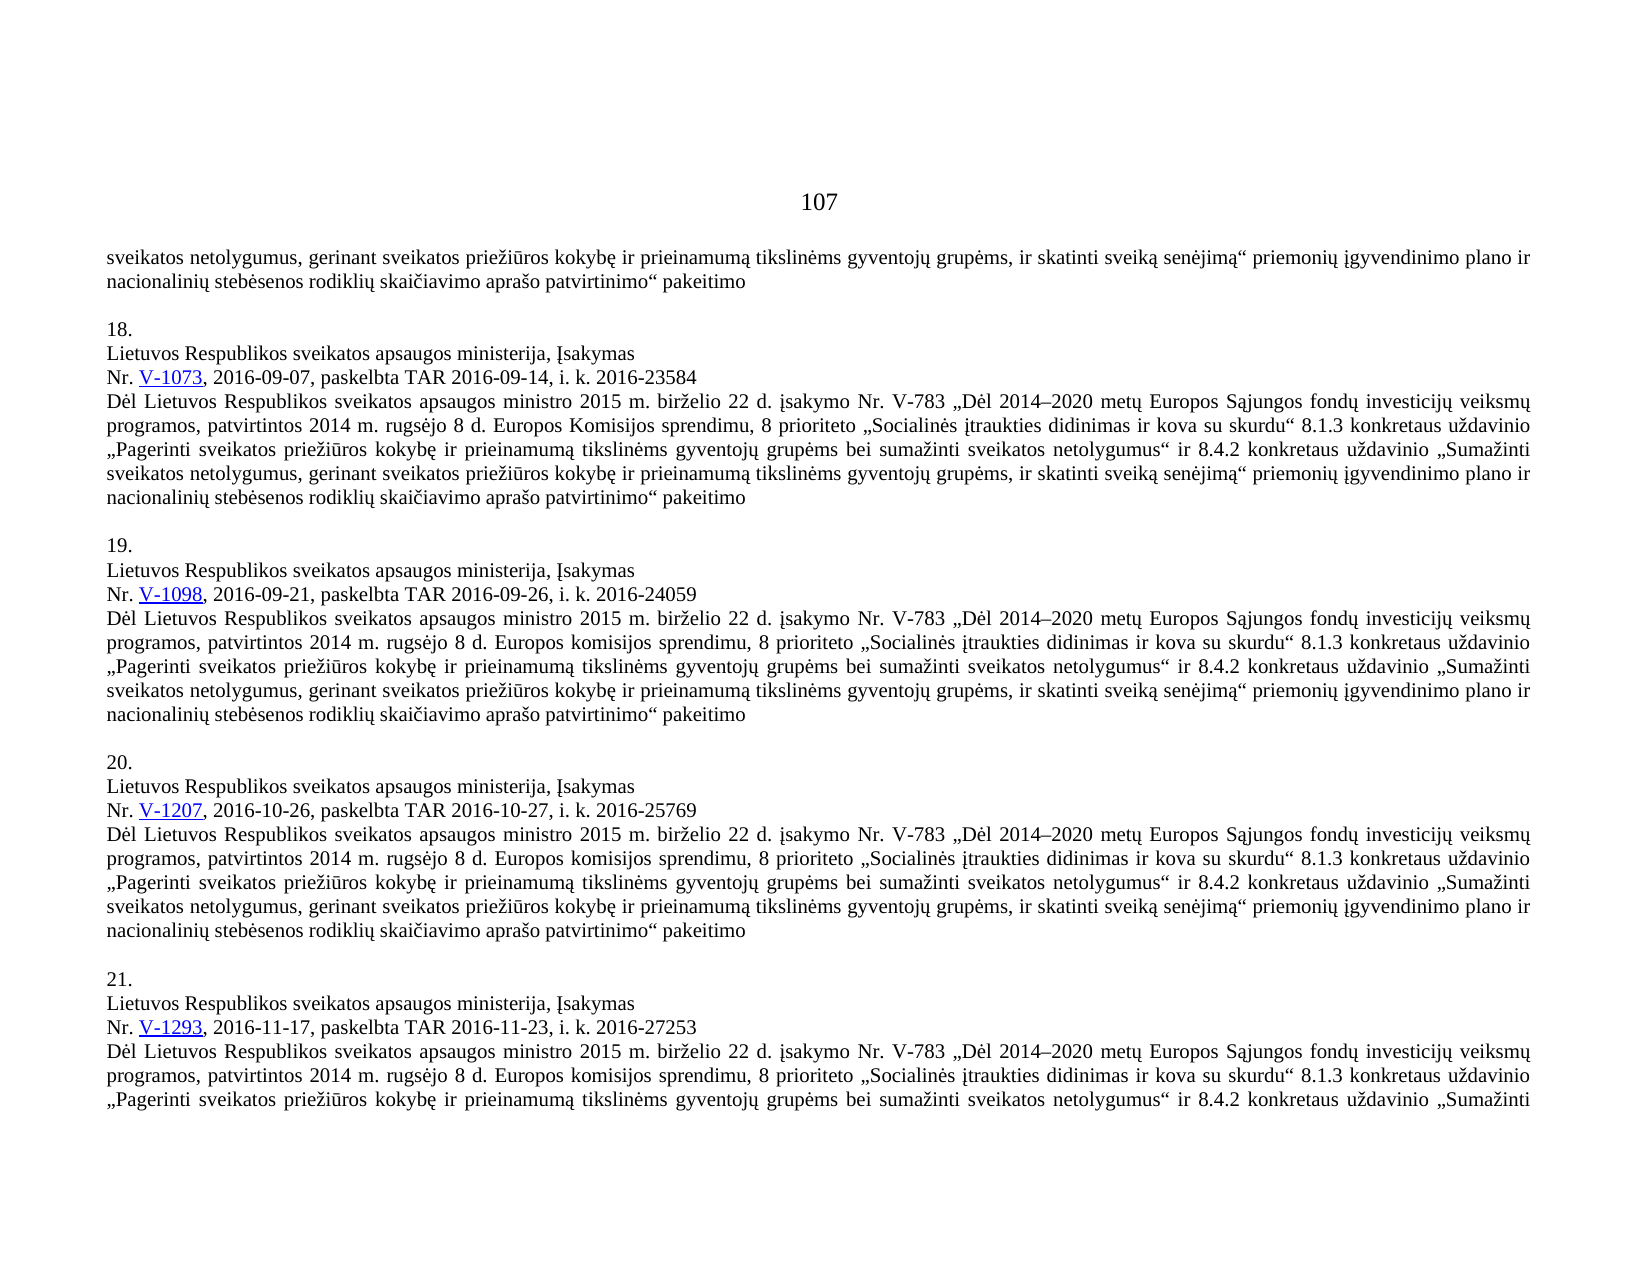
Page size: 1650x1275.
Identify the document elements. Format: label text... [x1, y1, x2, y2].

text Lietuvos Respublikos sveikatos apsaugos ministerija, Įsakymas [106, 557, 1532, 582]
text 18. [106, 317, 1532, 341]
text Nr. V-1207, 2016-10-26, paskelbta TAR 2016-10-27, i. k. 2016-25769 [106, 798, 1532, 822]
text Lietuvos Respublikos sveikatos apsaugos ministerija, Įsakymas [106, 991, 1532, 1015]
text 20. [106, 750, 1532, 774]
text Lietuvos Respublikos sveikatos apsaugos ministerija, Įsakymas [106, 341, 1532, 365]
text Lietuvos Respublikos sveikatos apsaugos ministerija, Įsakymas [106, 774, 1532, 798]
text sveikatos netolygumus, gerinant sveikatos priežiūros kokybę ir prieinamumą tikslinėms gyventojų grupėms, ir skatinti sveiką senėjimą“ priemonių įgyvendinimo plano ir nacionalinių stebėsenos rodiklių skaičiavimo aprašo patvirtinimo“ pakeitimo [106, 245, 1532, 293]
text Nr. V-1293, 2016-11-17, paskelbta TAR 2016-11-23, i. k. 2016-27253 [106, 1015, 1532, 1039]
text 19. [106, 533, 1532, 557]
text Dėl Lietuvos Respublikos sveikatos apsaugos ministro 2015 m. birželio 22 d. įsakymo Nr. V-783 „Dėl 2014–2020 metų Europos Sąjungos fondų investicijų veiksmų programos, patvirtintos 2014 m. rugsėjo 8 d. Europos komisijos sprendimu, 8 prioriteto „Socialinės įtraukties didinimas ir kova su skurdu“ 8.1.3 konkretaus uždavinio „Pagerinti sveikatos priežiūros kokybę ir prieinamumą tikslinėms gyventojų grupėms bei sumažinti sveikatos netolygumus“ ir 8.4.2 konkretaus uždavinio „Sumažinti sveikatos netolygumus, gerinant sveikatos priežiūros kokybę ir prieinamumą tikslinėms gyventojų grupėms, ir skatinti sveiką senėjimą“ priemonių įgyvendinimo plano ir nacionalinių stebėsenos rodiklių skaičiavimo aprašo patvirtinimo“ pakeitimo [106, 822, 1532, 942]
text Dėl Lietuvos Respublikos sveikatos apsaugos ministro 2015 m. birželio 22 d. įsakymo Nr. V-783 „Dėl 2014–2020 metų Europos Sąjungos fondų investicijų veiksmų programos, patvirtintos 2014 m. rugsėjo 8 d. Europos komisijos sprendimu, 8 prioriteto „Socialinės įtraukties didinimas ir kova su skurdu“ 8.1.3 konkretaus uždavinio „Pagerinti sveikatos priežiūros kokybę ir prieinamumą tikslinėms gyventojų grupėms bei sumažinti sveikatos netolygumus“ ir 8.4.2 konkretaus uždavinio „Sumažinti [106, 1039, 1532, 1111]
text Nr. V-1098, 2016-09-21, paskelbta TAR 2016-09-26, i. k. 2016-24059 [106, 582, 1532, 606]
text 21. [106, 967, 1532, 991]
text Dėl Lietuvos Respublikos sveikatos apsaugos ministro 2015 m. birželio 22 d. įsakymo Nr. V-783 „Dėl 2014–2020 metų Europos Sąjungos fondų investicijų veiksmų programos, patvirtintos 2014 m. rugsėjo 8 d. Europos Komisijos sprendimu, 8 prioriteto „Socialinės įtraukties didinimas ir kova su skurdu“ 8.1.3 konkretaus uždavinio „Pagerinti sveikatos priežiūros kokybę ir prieinamumą tikslinėms gyventojų grupėms bei sumažinti sveikatos netolygumus“ ir 8.4.2 konkretaus uždavinio „Sumažinti sveikatos netolygumus, gerinant sveikatos priežiūros kokybę ir prieinamumą tikslinėms gyventojų grupėms, ir skatinti sveiką senėjimą“ priemonių įgyvendinimo plano ir nacionalinių stebėsenos rodiklių skaičiavimo aprašo patvirtinimo“ pakeitimo [106, 389, 1532, 509]
text Nr. V-1073, 2016-09-07, paskelbta TAR 2016-09-14, i. k. 2016-23584 [106, 365, 1532, 389]
text Dėl Lietuvos Respublikos sveikatos apsaugos ministro 2015 m. birželio 22 d. įsakymo Nr. V-783 „Dėl 2014–2020 metų Europos Sąjungos fondų investicijų veiksmų programos, patvirtintos 2014 m. rugsėjo 8 d. Europos komisijos sprendimu, 8 prioriteto „Socialinės įtraukties didinimas ir kova su skurdu“ 8.1.3 konkretaus uždavinio „Pagerinti sveikatos priežiūros kokybę ir prieinamumą tikslinėms gyventojų grupėms bei sumažinti sveikatos netolygumus“ ir 8.4.2 konkretaus uždavinio „Sumažinti sveikatos netolygumus, gerinant sveikatos priežiūros kokybę ir prieinamumą tikslinėms gyventojų grupėms, ir skatinti sveiką senėjimą“ priemonių įgyvendinimo plano ir nacionalinių stebėsenos rodiklių skaičiavimo aprašo patvirtinimo“ pakeitimo [106, 606, 1532, 726]
